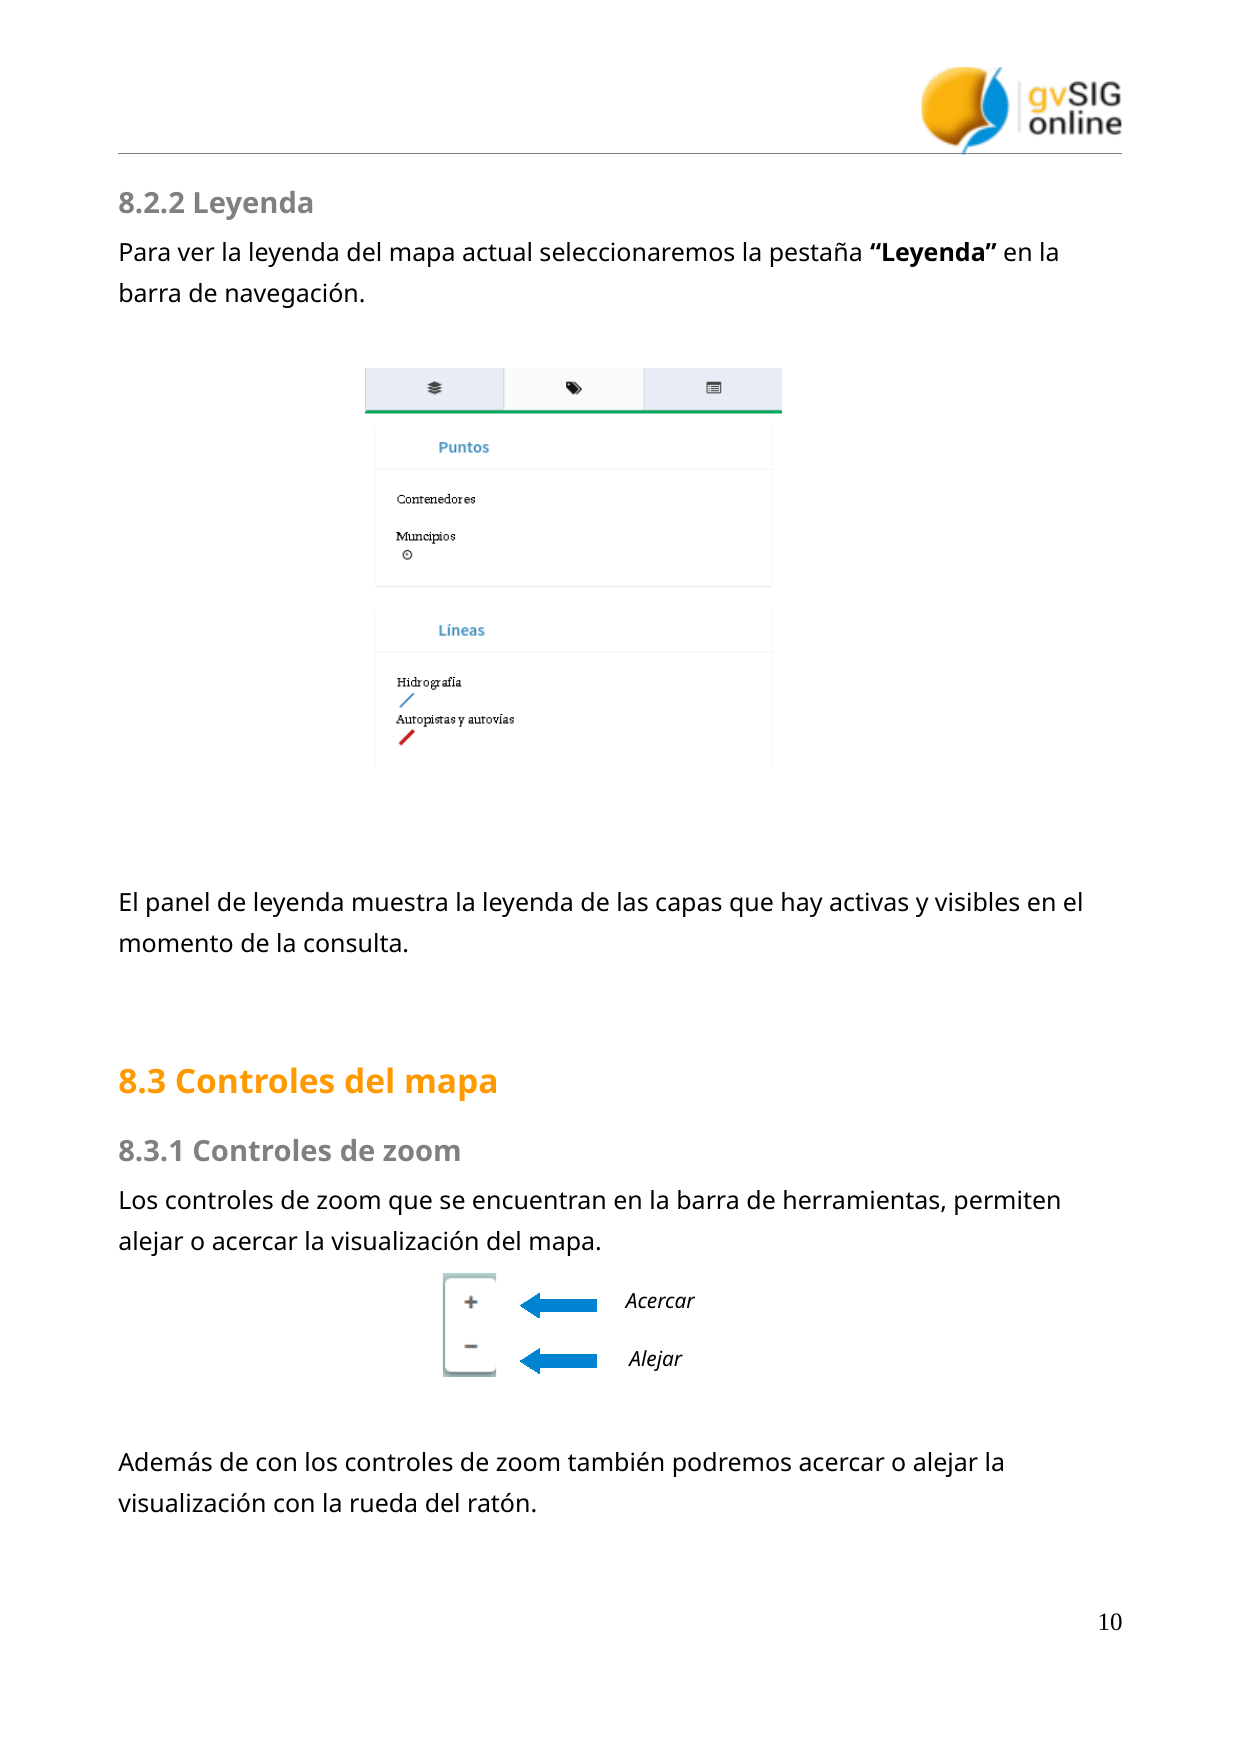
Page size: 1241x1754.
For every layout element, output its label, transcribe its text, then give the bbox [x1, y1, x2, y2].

text El panel de leyenda muestra la leyenda de las capas que hay activas y visibles en el momento de la consulta. [118, 885, 1122, 960]
subtitle 8.3 Controles del mapa [118, 1057, 1122, 1103]
text Para ver la leyenda del mapa actual seleccionaremos la pestaña “Leyenda” en la barra de navegación. [118, 234, 1122, 309]
picture [921, 67, 1122, 155]
text Los controles de zoom que se encuentran en la barra de herramientas, permiten alejar o acercar la visualización del mapa. [118, 1182, 1122, 1257]
picture [365, 368, 782, 768]
picture [442, 1273, 497, 1377]
subtitle 8.2.2 Leyenda [118, 182, 1122, 222]
text Además de con los controles de zoom también podremos acercar o alejar la visualización con la rueda del ratón. [118, 1445, 1122, 1520]
subtitle 8.3.1 Controles de zoom [118, 1130, 1122, 1170]
